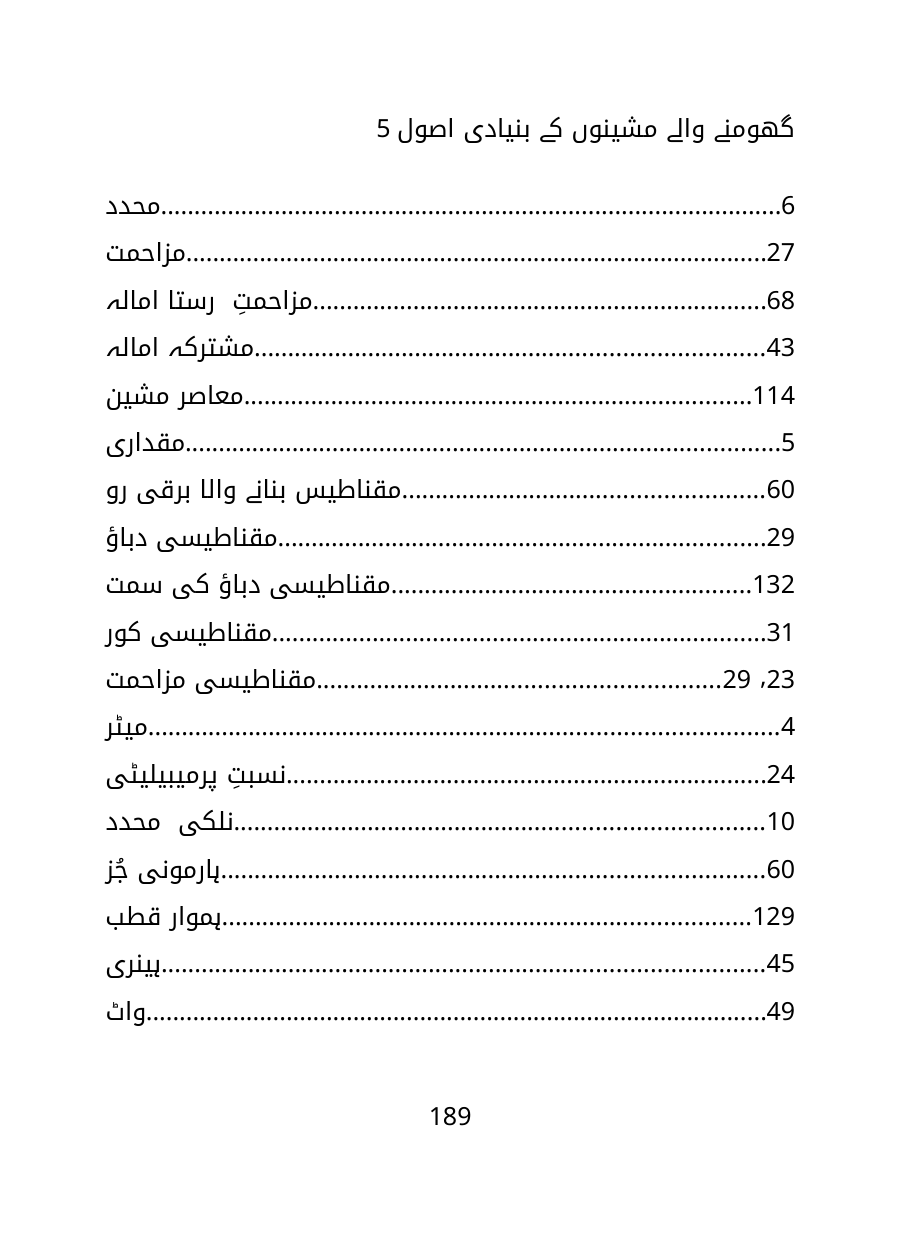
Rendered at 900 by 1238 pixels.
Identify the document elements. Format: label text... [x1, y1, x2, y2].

text مزاحمت 27 [105, 230, 795, 277]
text واٹ 49 [105, 988, 795, 1036]
text ہموار قطب 129 [105, 893, 795, 941]
text محدد 6 [105, 182, 795, 230]
text مقناطیس بنانے والا برقی رو 60 [105, 467, 795, 514]
text میٹر 4 [105, 704, 795, 751]
text مزاحمتِ رستا امالہ 68 [105, 277, 795, 324]
text مقداری 5 [105, 419, 795, 467]
text مقناطیسی دباؤ کی سمت 132 [105, 562, 795, 609]
text نلکی محدد 10 [105, 798, 795, 846]
text نسبتِ پرمیبیلیٹی 24 [105, 751, 795, 798]
text ہینری 45 [105, 941, 795, 988]
text مقناطیسی مزاحمت 23, 29 [105, 656, 795, 704]
text مقناطیسی دباؤ 29 [105, 514, 795, 562]
text ہارمونی جُز 60 [105, 846, 795, 893]
text معاصر مشین 114 [105, 372, 795, 419]
text مقناطیسی کور 31 [105, 609, 795, 656]
text مشترکہ امالہ 43 [105, 324, 795, 372]
